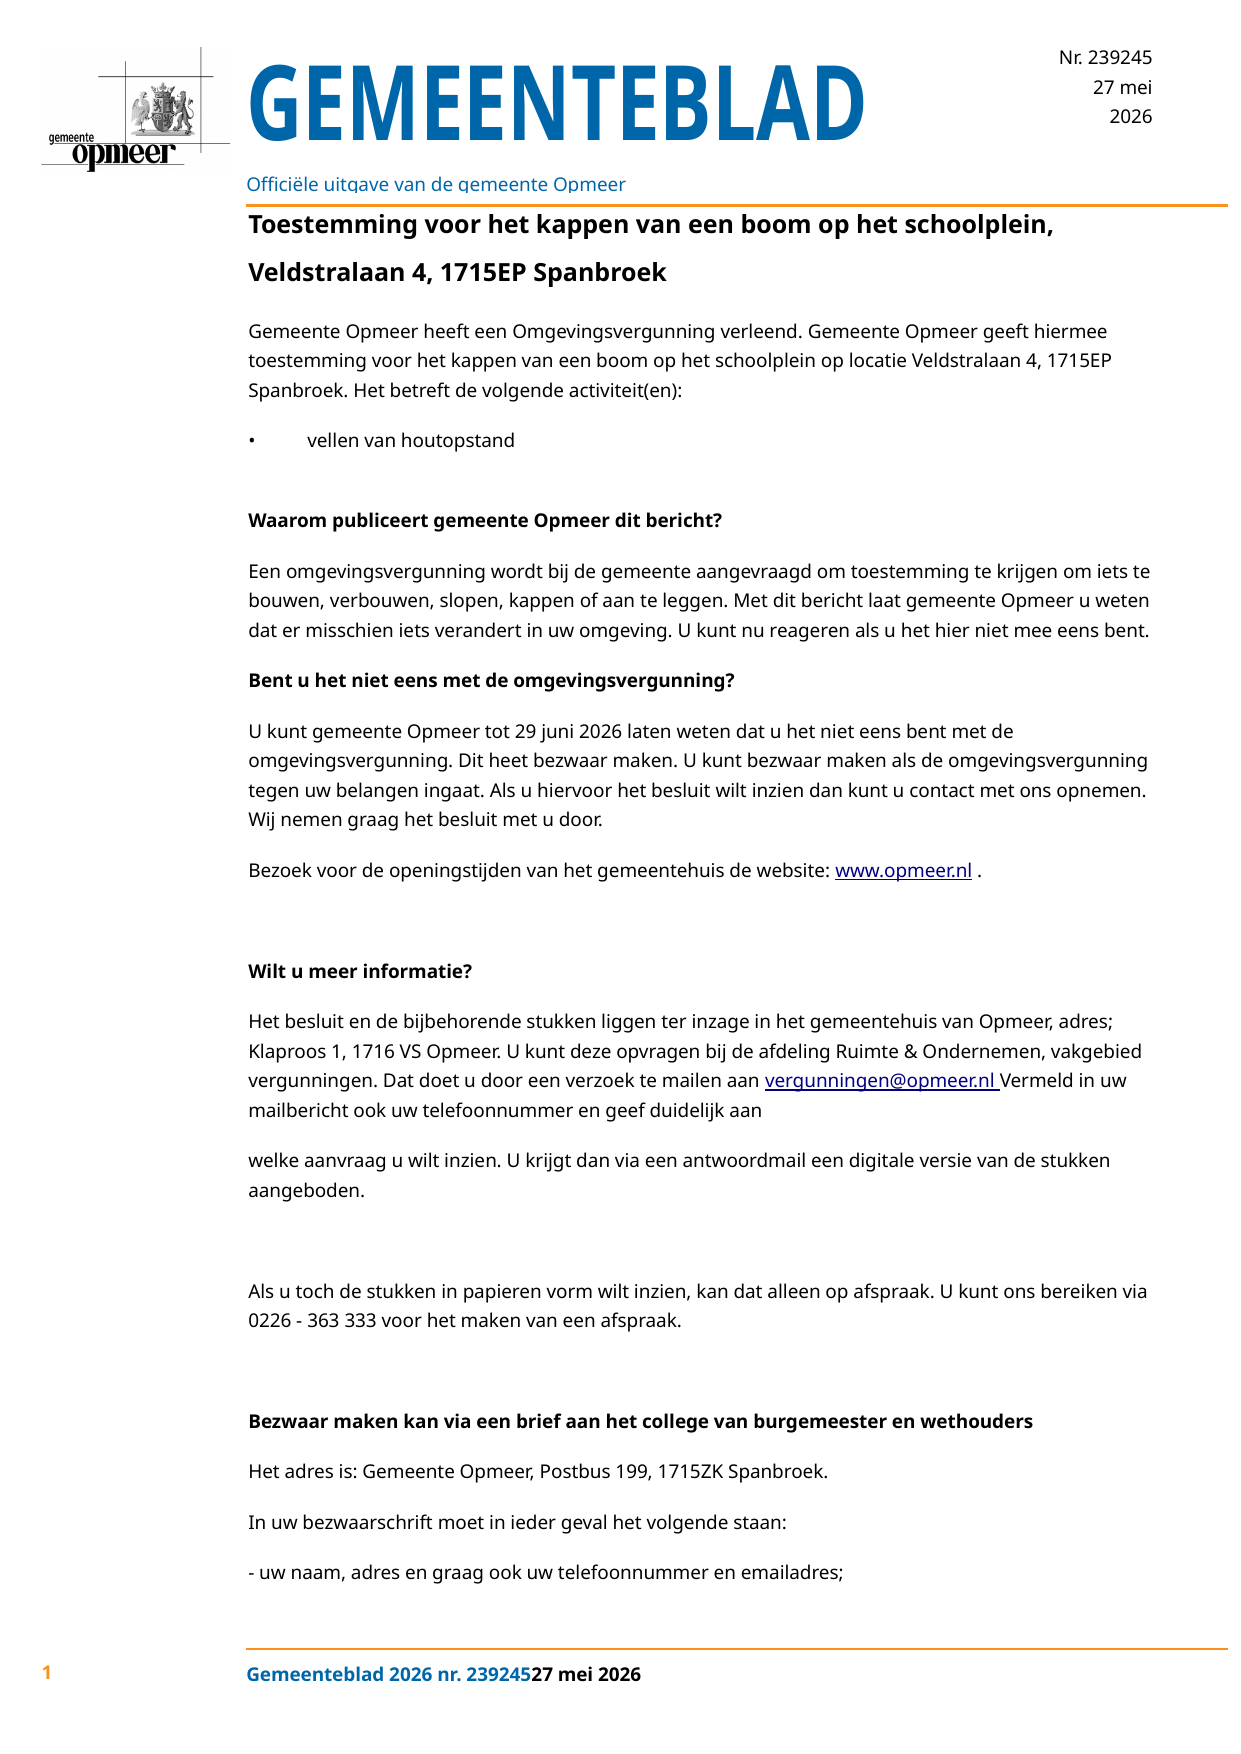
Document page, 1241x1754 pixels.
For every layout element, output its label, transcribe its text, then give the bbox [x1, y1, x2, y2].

text Gemeente Opmeer heeft een Omgevingsvergunning verleend. Gemeente Opmeer geeft hiermee toestemming voor het kappen van een boom op het schoolplein op locatie Veldstralaan 4, 1715EP Spanbroek. Het betreft de volgende activiteit(en): [248, 318, 1152, 403]
text Een omgevingsvergunning wordt bij de gemeente aangevraagd om toestemming te krijgen om iets te bouwen, verbouwen, slopen, kappen of aan te leggen. Met dit bericht laat gemeente Opmeer u weten dat er misschien iets verandert in uw omgeving. U kunt nu reageren als u het hier niet mee eens bent. [248, 558, 1152, 643]
text Bent u het niet eens met de omgevingsvergunning? [248, 667, 1152, 693]
text In uw bezwaarschrift moet in ieder geval het volgende staan: [248, 1509, 1152, 1535]
text Het besluit en de bijbehorende stukken liggen ter inzage in het gemeentehuis van Opmeer, adres; Klaproos 1, 1716 VS Opmeer. U kunt deze opvragen bij de afdeling Ruimte & Ondernemen, vakgebied vergunningen. Dat doet u door een verzoek te mailen aan vergunningen@opmeer.nl Vermeld in uw mailbericht ook uw telefoonnummer en geef duidelijk aan [248, 1008, 1152, 1123]
text Toestemming voor het kappen van een boom op het schoolplein, Veldstralaan 4, 1715EP Spanbroek [248, 207, 1152, 288]
text Bezwaar maken kan via een brief aan het college van burgemeester en wethouders [248, 1408, 1152, 1434]
text Het adres is: Gemeente Opmeer, Postbus 199, 1715ZK Spanbroek. [248, 1459, 1152, 1484]
text - uw naam, adres en graag ook uw telefoonnummer en emailadres; [248, 1559, 1152, 1585]
text Als u toch de stukken in papieren vorm wilt inzien, kan dat alleen op afspraak. U kunt ons bereiken via 0226 - 363 333 voor het maken van een afspraak. [248, 1278, 1152, 1333]
text welke aanvraag u wilt inzien. U krijgt dan via een antwoordmail een digitale versie van de stukken aangeboden. [248, 1147, 1152, 1203]
text Wilt u meer informatie? [248, 958, 1152, 984]
list vellen van houtopstand [248, 427, 1152, 453]
picture [41, 47, 231, 172]
text Bezoek voor de openingstijden van het gemeentehuis de website: www.opmeer.nl . [248, 857, 1152, 883]
text Waarom publiceert gemeente Opmeer dit bericht? [248, 507, 1152, 533]
text U kunt gemeente Opmeer tot 29 juni 2026 laten weten dat u het niet eens bent met de omgevingsvergunning. Dit heet bezwaar maken. U kunt bezwaar maken als de omgevingsvergunning tegen uw belangen ingaat. Als u hiervoor het besluit wilt inzien dan kunt u contact met ons opnemen. Wij nemen graag het besluit met u door. [248, 718, 1152, 832]
